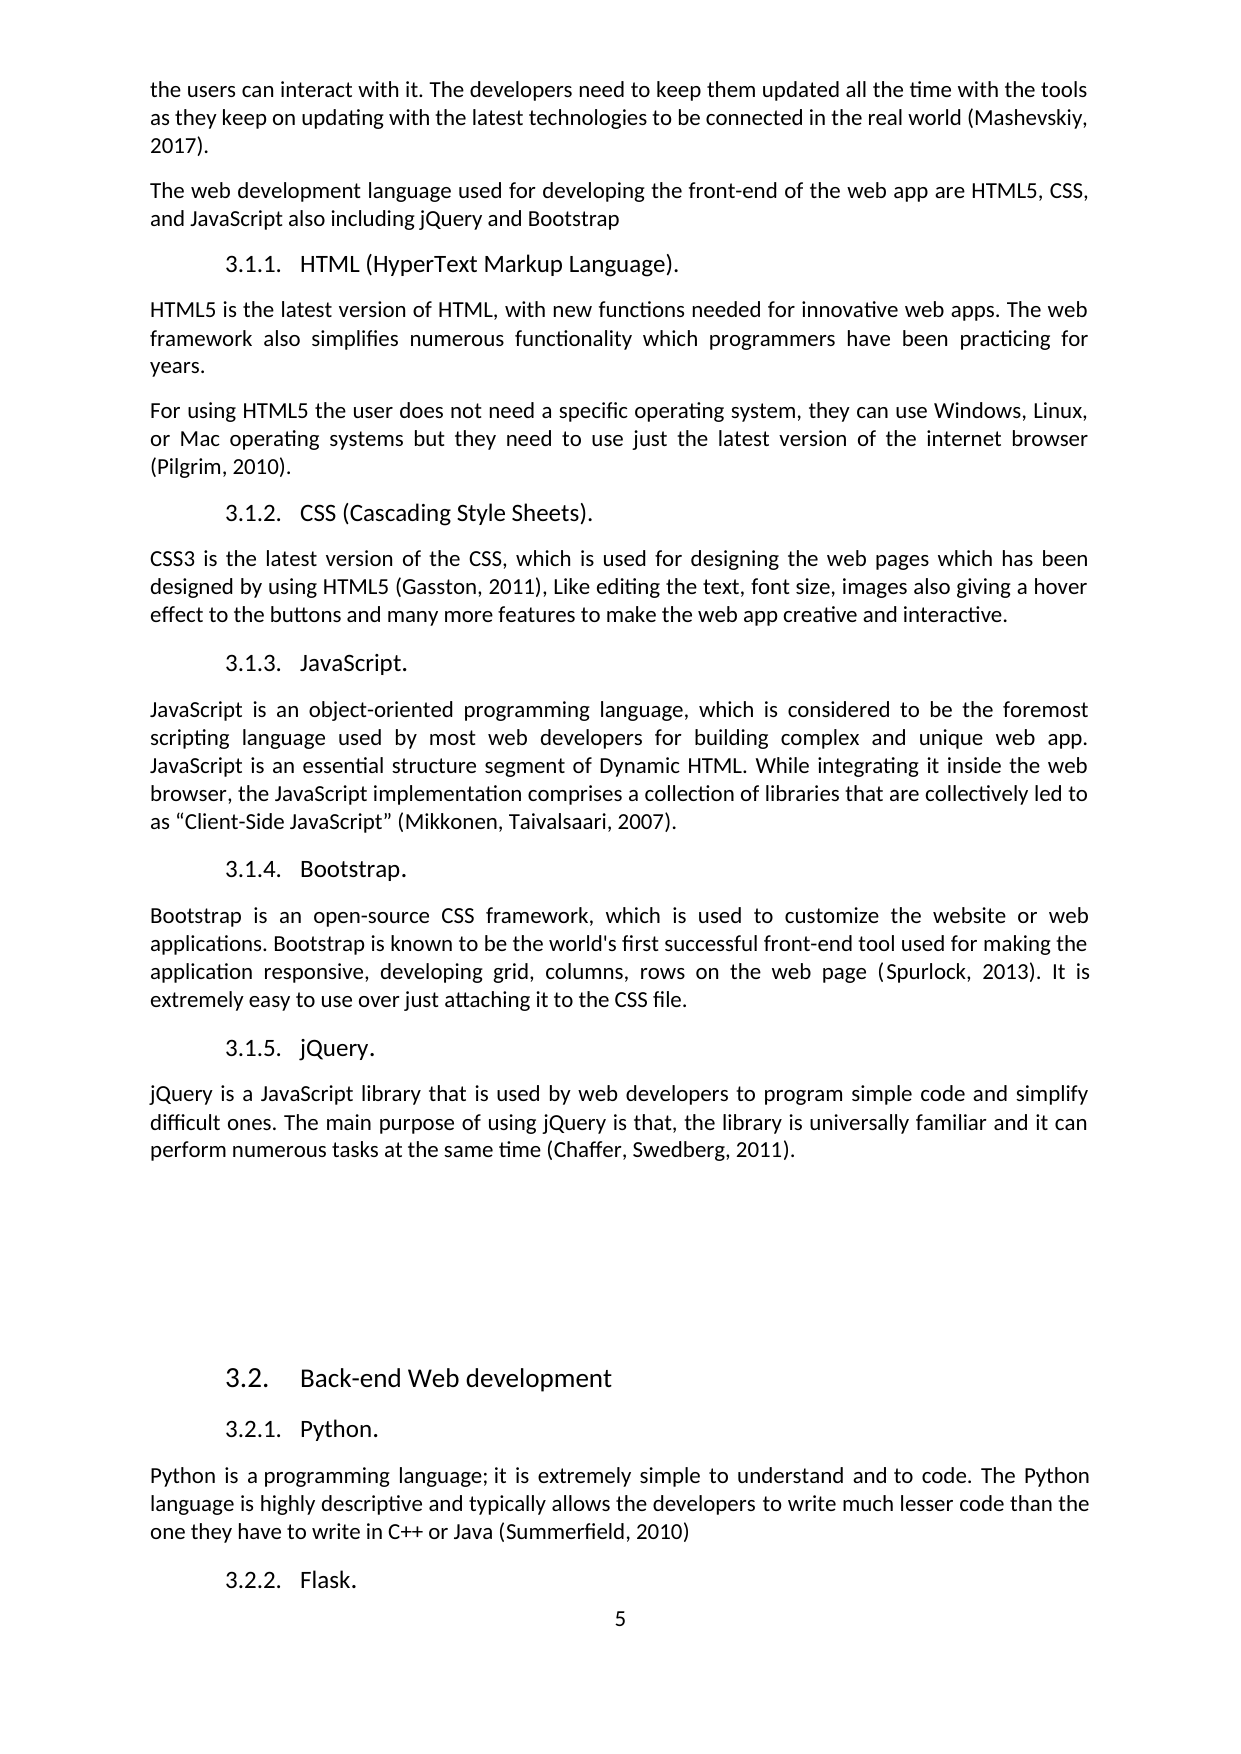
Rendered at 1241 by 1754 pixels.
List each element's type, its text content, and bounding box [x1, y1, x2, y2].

list Bootstrap. [225, 851, 1090, 884]
list Flask. [225, 1562, 1090, 1595]
text The web development language used for developing the front-end of the web app are HTML5, CSS, and JavaScript also including jQuery and Bootstrap [150, 176, 1090, 232]
list Python. [225, 1411, 1090, 1444]
text JavaScript is an object-oriented programming language, which is considered to be the foremost scripting language used by most web developers for building complex and unique web app. JavaScript is an essential structure segment of Dynamic HTML. While integrating it inside the web browser, the JavaScript implementation comprises a collection of libraries that are collectively led to as “Client-Side JavaScript” (Mikkonen, Taivalsaari, 2007). [150, 695, 1090, 835]
list JavaScript. [225, 645, 1090, 678]
text Python is a programming language; it is extremely simple to understand and to code. The Python language is highly descriptive and typically allows the developers to write much lesser code than the one they have to write in C++ or Java (Summerfield, 2010) [150, 1461, 1090, 1545]
text the users can interact with it. The developers need to keep them updated all the time with the tools as they keep on updating with the latest technologies to be connected in the real world (Mashevskiy, 2017). [150, 75, 1090, 159]
list CSS (Cascading Style Sheets). [225, 497, 1090, 528]
text jQuery is a JavaScript library that is used by web developers to program simple code and simplify difficult ones. The main purpose of using jQuery is that, the library is universally familiar and it can perform numerous tasks at the same time (Chaffer, Swedberg, 2011). [150, 1079, 1090, 1164]
list Back-end Web development [225, 1359, 1090, 1395]
text CSS3 is the latest version of the CSS, which is used for designing the web pages which has been designed by using HTML5 (Gasston, 2011), Like editing the text, font size, images also giving a hover effect to the buttons and many more features to make the web app creative and interactive. [150, 544, 1090, 628]
text For using HTML5 the user does not need a specific operating system, they can use Windows, Linux, or Mac operating systems but they need to use just the latest version of the internet browser (Pilgrim, 2010). [150, 396, 1090, 480]
text HTML5 is the latest version of HTML, with new functions needed for innovative web apps. The web framework also simplifies numerous functionality which programmers have been practicing for years. [150, 296, 1090, 380]
list jQuery. [225, 1030, 1090, 1063]
text Bootstrap is an open-source CSS framework, which is used to customize the website or web applications. Bootstrap is known to be the world's first successful front-end tool used for making the application responsive, developing grid, columns, rows on the web page (Spurlock, 2013). It is extremely easy to use over just attaching it to the CSS file. [150, 901, 1090, 1013]
list HTML (HyperText Markup Language). [225, 248, 1090, 279]
